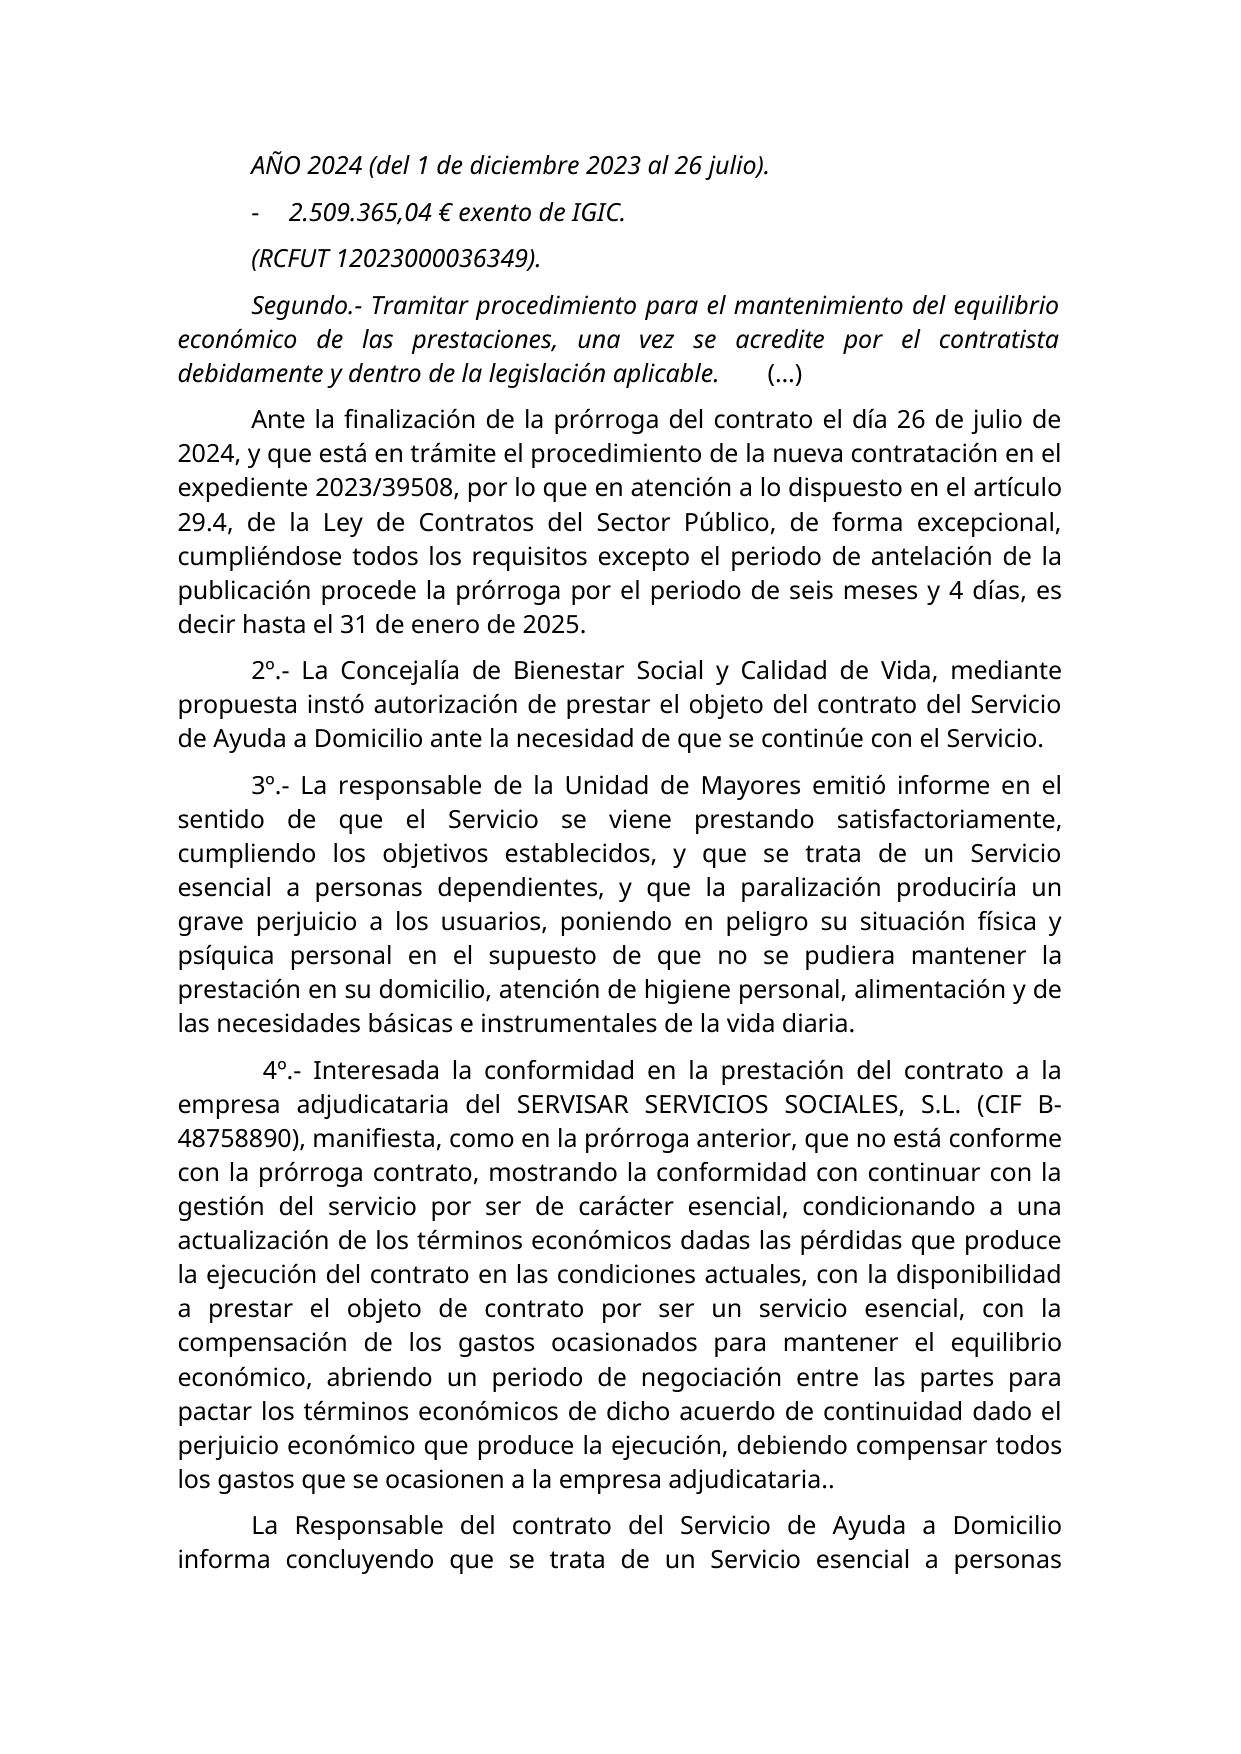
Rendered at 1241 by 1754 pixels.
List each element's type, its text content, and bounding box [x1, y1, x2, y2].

text AÑO 2024 (del 1 de diciembre 2023 al 26 julio). [177, 148, 1063, 182]
text Ante la finalización de la prórroga del contrato el día 26 de julio de 2024, y que está en trámite el procedimiento de la nueva contratación en el expediente 2023/39508, por lo que en atención a lo dispuesto en el artículo 29.4, de la Ley de Contratos del Sector Público, de forma excepcional, cumpliéndose todos los requisitos excepto el periodo de antelación de la publicación procede la prórroga por el periodo de seis meses y 4 días, es decir hasta el 31 de enero de 2025. [177, 402, 1063, 640]
text 2º.- La Concejalía de Bienestar Social y Calidad de Vida, mediante propuesta instó autorización de prestar el objeto del contrato del Servicio de Ayuda a Domicilio ante la necesidad de que se continúe con el Servicio. [177, 653, 1063, 755]
text 3º.- La responsable de la Unidad de Mayores emitió informe en el sentido de que el Servicio se viene prestando satisfactoriamente, cumpliendo los objetivos establecidos, y que se trata de un Servicio esencial a personas dependientes, y que la paralización produciría un grave perjuicio a los usuarios, poniendo en peligro su situación física y psíquica personal en el supuesto de que no se pudiera mantener la prestación en su domicilio, atención de higiene personal, alimentación y de las necesidades básicas e instrumentales de la vida diaria. [177, 768, 1063, 1040]
text La Responsable del contrato del Servicio de Ayuda a Domicilio informa concluyendo que se trata de un Servicio esencial a personas [177, 1508, 1063, 1576]
text 4º.- Interesada la conformidad en la prestación del contrato a la empresa adjudicataria del SERVISAR SERVICIOS SOCIALES, S.L. (CIF B-48758890), manifiesta, como en la prórroga anterior, que no está conforme con la prórroga contrato, mostrando la conformidad con continuar con la gestión del servicio por ser de carácter esencial, condicionando a una actualización de los términos económicos dadas las pérdidas que produce la ejecución del contrato en las condiciones actuales, con la disponibilidad a prestar el objeto de contrato por ser un servicio esencial, con la compensación de los gastos ocasionados para mantener el equilibrio económico, abriendo un periodo de negociación entre las partes para pactar los términos económicos de dicho acuerdo de continuidad dado el perjuicio económico que produce la ejecución, debiendo compensar todos los gastos que se ocasionen a la empresa adjudicataria.. [177, 1053, 1063, 1495]
list 2.509.365,04 € exento de IGIC. [177, 194, 1063, 228]
text Segundo.- Tramitar procedimiento para el mantenimiento del equilibrio económico de las prestaciones, una vez se acredite por el contratista debidamente y dentro de la legislación aplicable. (…) [177, 287, 1063, 389]
text (RCFUT 12023000036349). [177, 241, 1063, 275]
